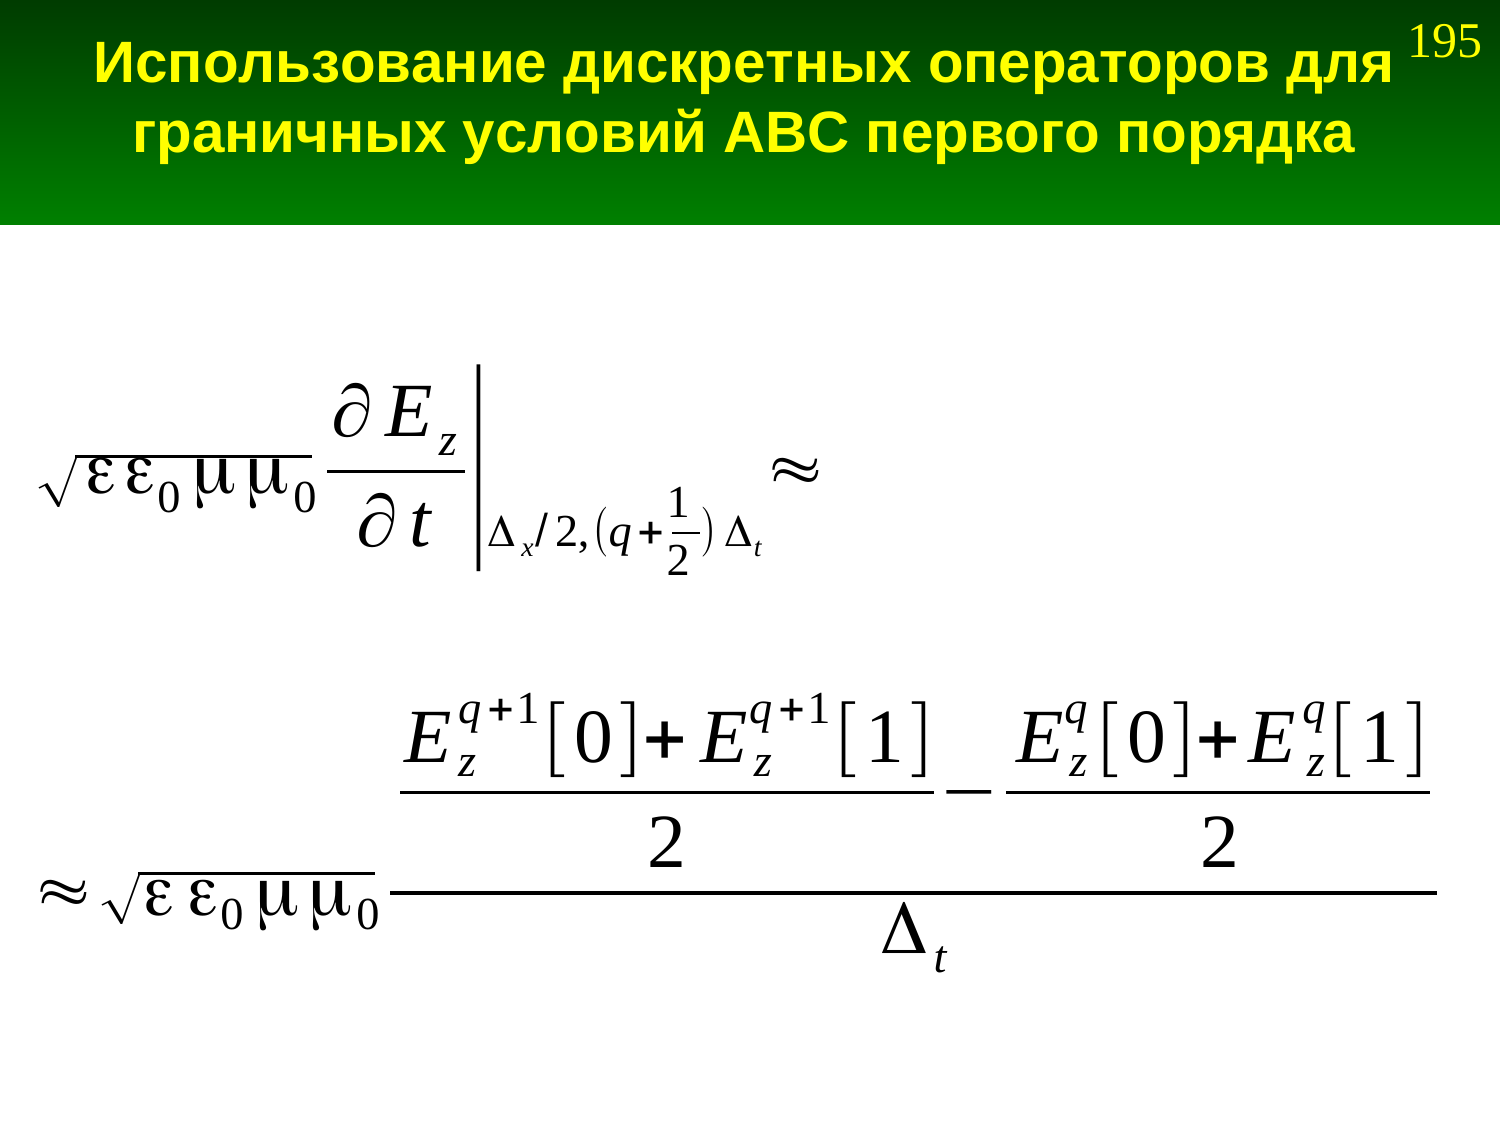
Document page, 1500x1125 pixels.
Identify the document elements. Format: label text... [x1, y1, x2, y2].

title Использование дискретных операторов для граничных условий ABC первого порядка [11, 0, 1477, 222]
chart [11, 359, 1459, 981]
